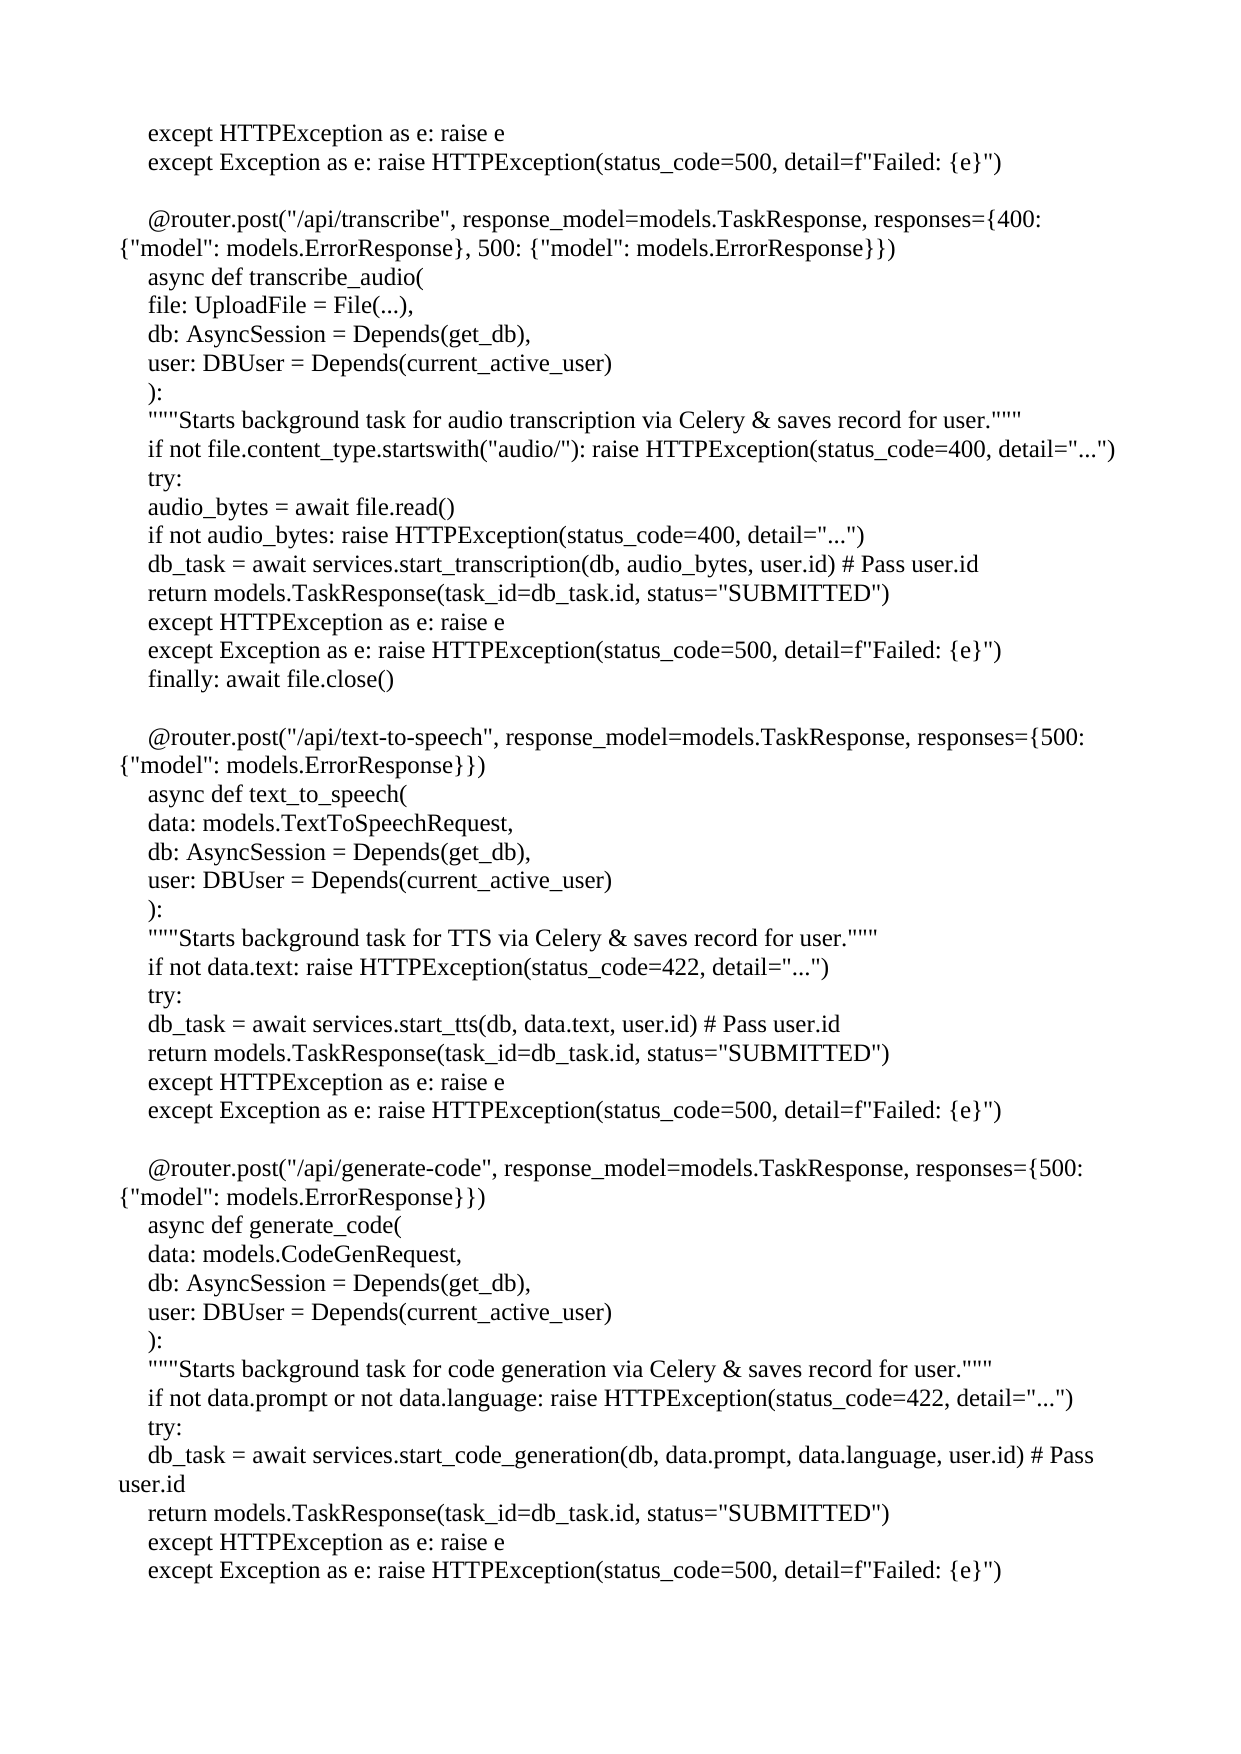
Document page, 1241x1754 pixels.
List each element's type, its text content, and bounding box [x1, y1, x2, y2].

text ): [118, 894, 1122, 923]
text if not data.text: raise HTTPException(status_code=422, detail="...") [118, 952, 1122, 981]
text file: UploadFile = File(...), [118, 291, 1122, 319]
text user: DBUser = Depends(current_active_user) [118, 866, 1122, 894]
text db_task = await services.start_transcription(db, audio_bytes, user.id) # Pass user.id [118, 549, 1122, 578]
text async def transcribe_audio( [118, 262, 1122, 291]
text ): [118, 377, 1122, 406]
text user: DBUser = Depends(current_active_user) [118, 348, 1122, 377]
text if not audio_bytes: raise HTTPException(status_code=400, detail="...") [118, 521, 1122, 549]
text """Starts background task for code generation via Celery & saves record for user.""" [118, 1354, 1122, 1383]
text except Exception as e: raise HTTPException(status_code=500, detail=f"Failed: {e}") [118, 1096, 1122, 1124]
text try: [118, 463, 1122, 492]
text try: [118, 1412, 1122, 1441]
text except HTTPException as e: raise e [118, 1067, 1122, 1096]
text except HTTPException as e: raise e [118, 118, 1122, 147]
text db_task = await services.start_tts(db, data.text, user.id) # Pass user.id [118, 1009, 1122, 1038]
text db: AsyncSession = Depends(get_db), [118, 837, 1122, 866]
text except Exception as e: raise HTTPException(status_code=500, detail=f"Failed: {e}") [118, 636, 1122, 664]
text @router.post("/api/text-to-speech", response_model=models.TaskResponse, responses={500: {"model": models.ErrorResponse}}) [118, 722, 1122, 779]
text async def generate_code( [118, 1211, 1122, 1239]
text try: [118, 981, 1122, 1009]
text db: AsyncSession = Depends(get_db), [118, 1268, 1122, 1297]
text ): [118, 1326, 1122, 1354]
text async def text_to_speech( [118, 779, 1122, 808]
text return models.TaskResponse(task_id=db_task.id, status="SUBMITTED") [118, 578, 1122, 607]
text db: AsyncSession = Depends(get_db), [118, 319, 1122, 348]
text except HTTPException as e: raise e [118, 1527, 1122, 1556]
text db_task = await services.start_code_generation(db, data.prompt, data.language, user.id) # Pass user.id [118, 1441, 1122, 1498]
text user: DBUser = Depends(current_active_user) [118, 1297, 1122, 1326]
text finally: await file.close() [118, 664, 1122, 693]
text data: models.CodeGenRequest, [118, 1239, 1122, 1268]
text @router.post("/api/generate-code", response_model=models.TaskResponse, responses={500: {"model": models.ErrorResponse}}) [118, 1153, 1122, 1211]
text except HTTPException as e: raise e [118, 607, 1122, 636]
text if not file.content_type.startswith("audio/"): raise HTTPException(status_code=400, detail="...") [118, 434, 1122, 463]
text return models.TaskResponse(task_id=db_task.id, status="SUBMITTED") [118, 1498, 1122, 1527]
text except Exception as e: raise HTTPException(status_code=500, detail=f"Failed: {e}") [118, 147, 1122, 176]
text """Starts background task for audio transcription via Celery & saves record for user.""" [118, 406, 1122, 434]
text @router.post("/api/transcribe", response_model=models.TaskResponse, responses={400: {"model": models.ErrorResponse}, 500: {"model": models.ErrorResponse}}) [118, 204, 1122, 262]
text return models.TaskResponse(task_id=db_task.id, status="SUBMITTED") [118, 1038, 1122, 1067]
text """Starts background task for TTS via Celery & saves record for user.""" [118, 923, 1122, 952]
text if not data.prompt or not data.language: raise HTTPException(status_code=422, detail="...") [118, 1383, 1122, 1412]
text except Exception as e: raise HTTPException(status_code=500, detail=f"Failed: {e}") [118, 1556, 1122, 1584]
text audio_bytes = await file.read() [118, 492, 1122, 521]
text data: models.TextToSpeechRequest, [118, 808, 1122, 837]
